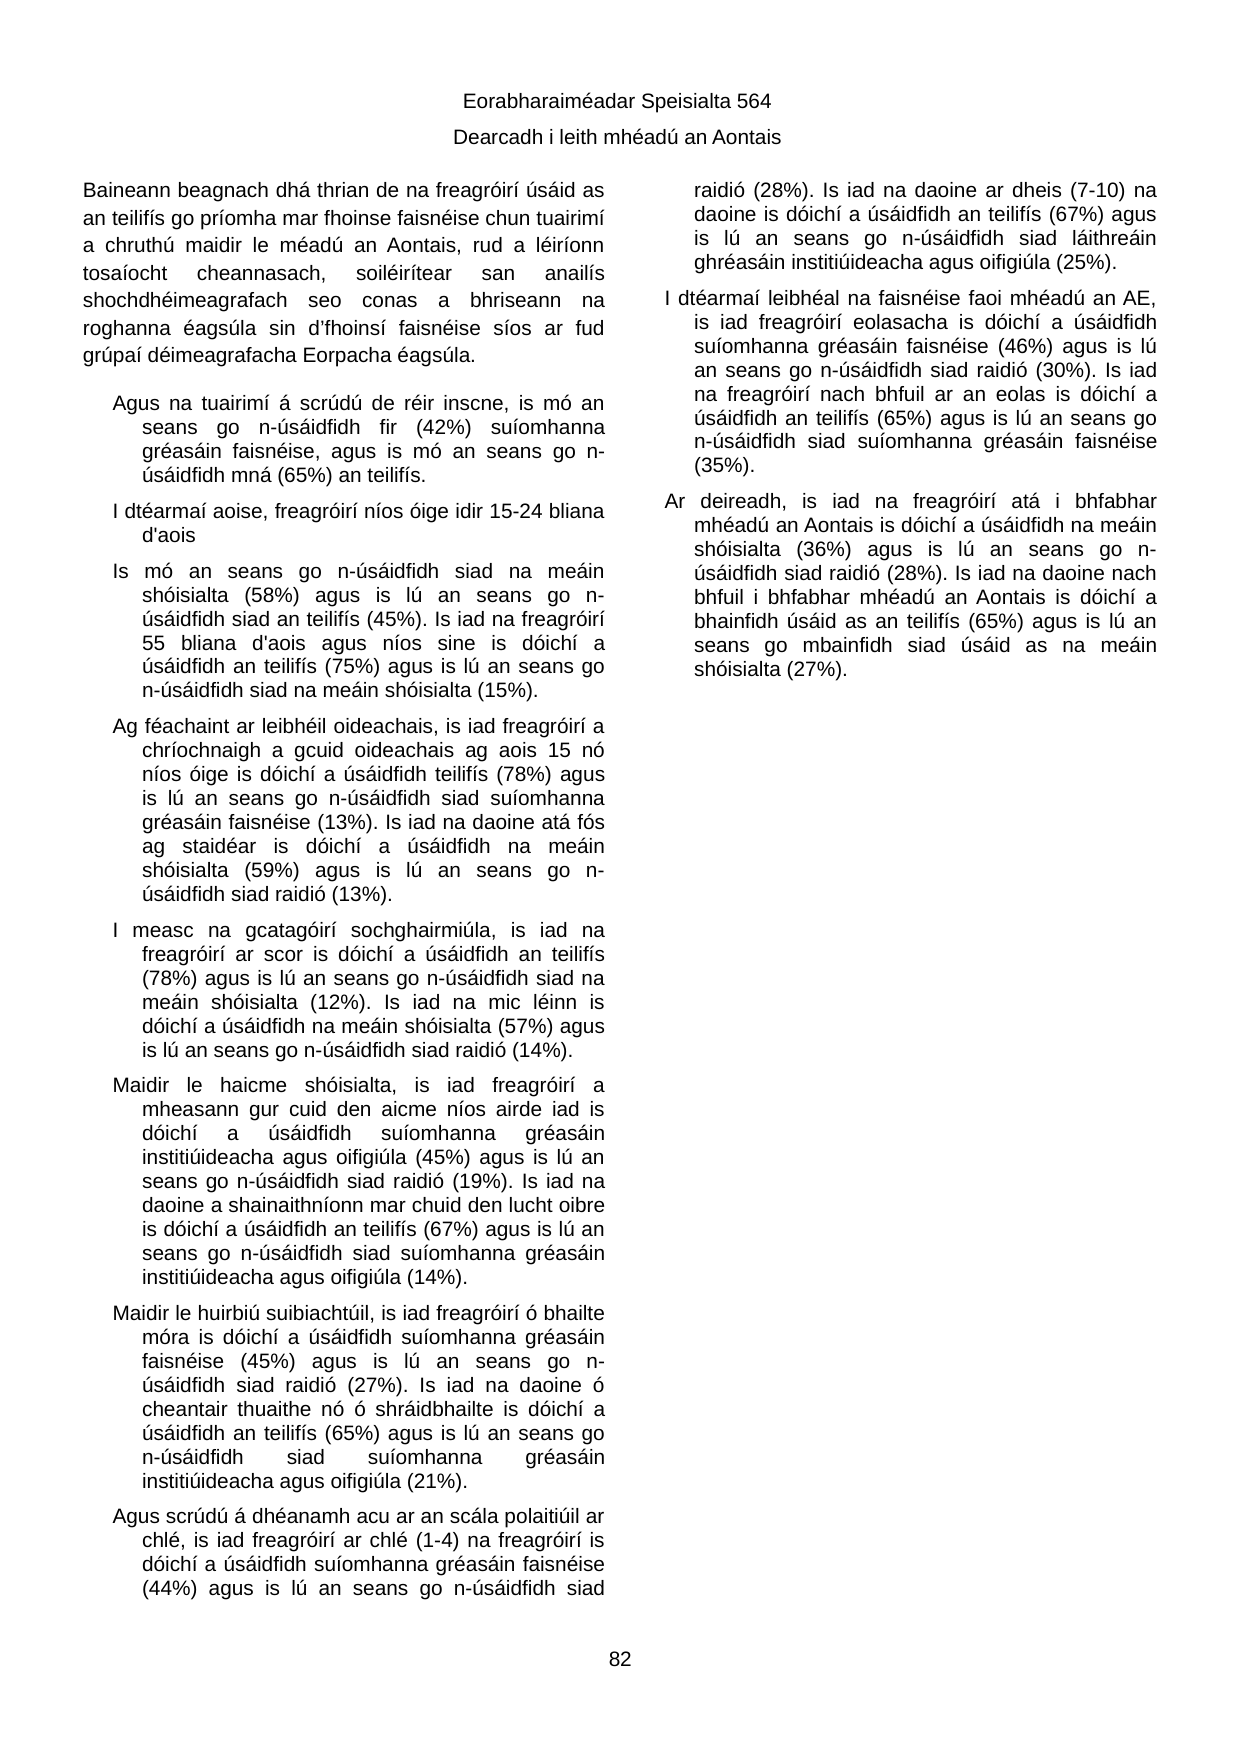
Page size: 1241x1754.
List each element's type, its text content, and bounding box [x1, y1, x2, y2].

text I dtéarmaí leibhéal na faisnéise faoi mhéadú an AE, is iad freagróirí eolasacha is dóichí a úsáidfidh suíomhanna gréasáin faisnéise (46%) agus is lú an seans go n-úsáidfidh siad raidió (30%). Is iad na freagróirí nach bhfuil ar an eolas is dóichí a úsáidfidh an teilifís (65%) agus is lú an seans go n-úsáidfidh siad suíomhanna gréasáin faisnéise (35%). [664, 286, 1157, 477]
text raidió (28%). Is iad na daoine ar dheis (7-10) na daoine is dóichí a úsáidfidh an teilifís (67%) agus is lú an seans go n-úsáidfidh siad láithreáin ghréasáin institiúideacha agus oifigiúla (25%). [664, 178, 1157, 274]
text Agus na tuairimí á scrúdú de réir inscne, is mó an seans go n-úsáidfidh fir (42%) suíomhanna gréasáin faisnéise, agus is mó an seans go n-úsáidfidh mná (65%) an teilifís. [112, 391, 605, 487]
text I measc na gcatagóirí sochghairmiúla, is iad na freagróirí ar scor is dóichí a úsáidfidh an teilifís (78%) agus is lú an seans go n-úsáidfidh siad na meáin shóisialta (12%). Is iad na mic léinn is dóichí a úsáidfidh na meáin shóisialta (57%) agus is lú an seans go n-úsáidfidh siad raidió (14%). [112, 918, 605, 1061]
text Ar deireadh, is iad na freagróirí atá i bhfabhar mhéadú an Aontais is dóichí a úsáidfidh na meáin shóisialta (36%) agus is lú an seans go n-úsáidfidh siad raidió (28%). Is iad na daoine nach bhfuil i bhfabhar mhéadú an Aontais is dóichí a bhainfidh úsáid as an teilifís (65%) agus is lú an seans go mbainfidh siad úsáid as na meáin shóisialta (27%). [664, 489, 1157, 681]
text Maidir le haicme shóisialta, is iad freagróirí a mheasann gur cuid den aicme níos airde iad is dóichí a úsáidfidh suíomhanna gréasáin institiúideacha agus oifigiúla (45%) agus is lú an seans go n-úsáidfidh siad raidió (19%). Is iad na daoine a shainaithníonn mar chuid den lucht oibre is dóichí a úsáidfidh an teilifís (67%) agus is lú an seans go n-úsáidfidh siad suíomhanna gréasáin institiúideacha agus oifigiúla (14%). [112, 1073, 605, 1289]
text Is mó an seans go n-úsáidfidh siad na meáin shóisialta (58%) agus is lú an seans go n-úsáidfidh siad an teilifís (45%). Is iad na freagróirí 55 bliana d'aois agus níos sine is dóichí a úsáidfidh an teilifís (75%) agus is lú an seans go n-úsáidfidh siad na meáin shóisialta (15%). [112, 558, 605, 702]
text Baineann beagnach dhá thrian de na freagróirí úsáid as an teilifís go príomha mar fhoinse faisnéise chun tuairimí a chruthú maidir le méadú an Aontais, rud a léiríonn tosaíocht cheannasach, soiléirítear san anailís shochdhéimeagrafach seo conas a bhriseann na roghanna éagsúla sin d’fhoinsí faisnéise síos ar fud grúpaí déimeagrafacha Eorpacha éagsúla. [83, 178, 605, 367]
text Agus scrúdú á dhéanamh acu ar an scála polaitiúil ar chlé, is iad freagróirí ar chlé (1-4) na freagróirí is dóichí a úsáidfidh suíomhanna gréasáin faisnéise (44%) agus is lú an seans go n-úsáidfidh siad [112, 1504, 605, 1600]
text Ag féachaint ar leibhéil oideachais, is iad freagróirí a chríochnaigh a gcuid oideachais ag aois 15 nó níos óige is dóichí a úsáidfidh teilifís (78%) agus is lú an seans go n-úsáidfidh siad suíomhanna gréasáin faisnéise (13%). Is iad na daoine atá fós ag staidéar is dóichí a úsáidfidh na meáin shóisialta (59%) agus is lú an seans go n-úsáidfidh siad raidió (13%). [112, 714, 605, 906]
text I dtéarmaí aoise, freagróirí níos óige idir 15-24 bliana d'aois [112, 499, 605, 547]
text Maidir le huirbiú suibiachtúil, is iad freagróirí ó bhailte móra is dóichí a úsáidfidh suíomhanna gréasáin faisnéise (45%) agus is lú an seans go n-úsáidfidh siad raidió (27%). Is iad na daoine ó cheantair thuaithe nó ó shráidbhailte is dóichí a úsáidfidh an teilifís (65%) agus is lú an seans go n-úsáidfidh siad suíomhanna gréasáin institiúideacha agus oifigiúla (21%). [112, 1301, 605, 1492]
